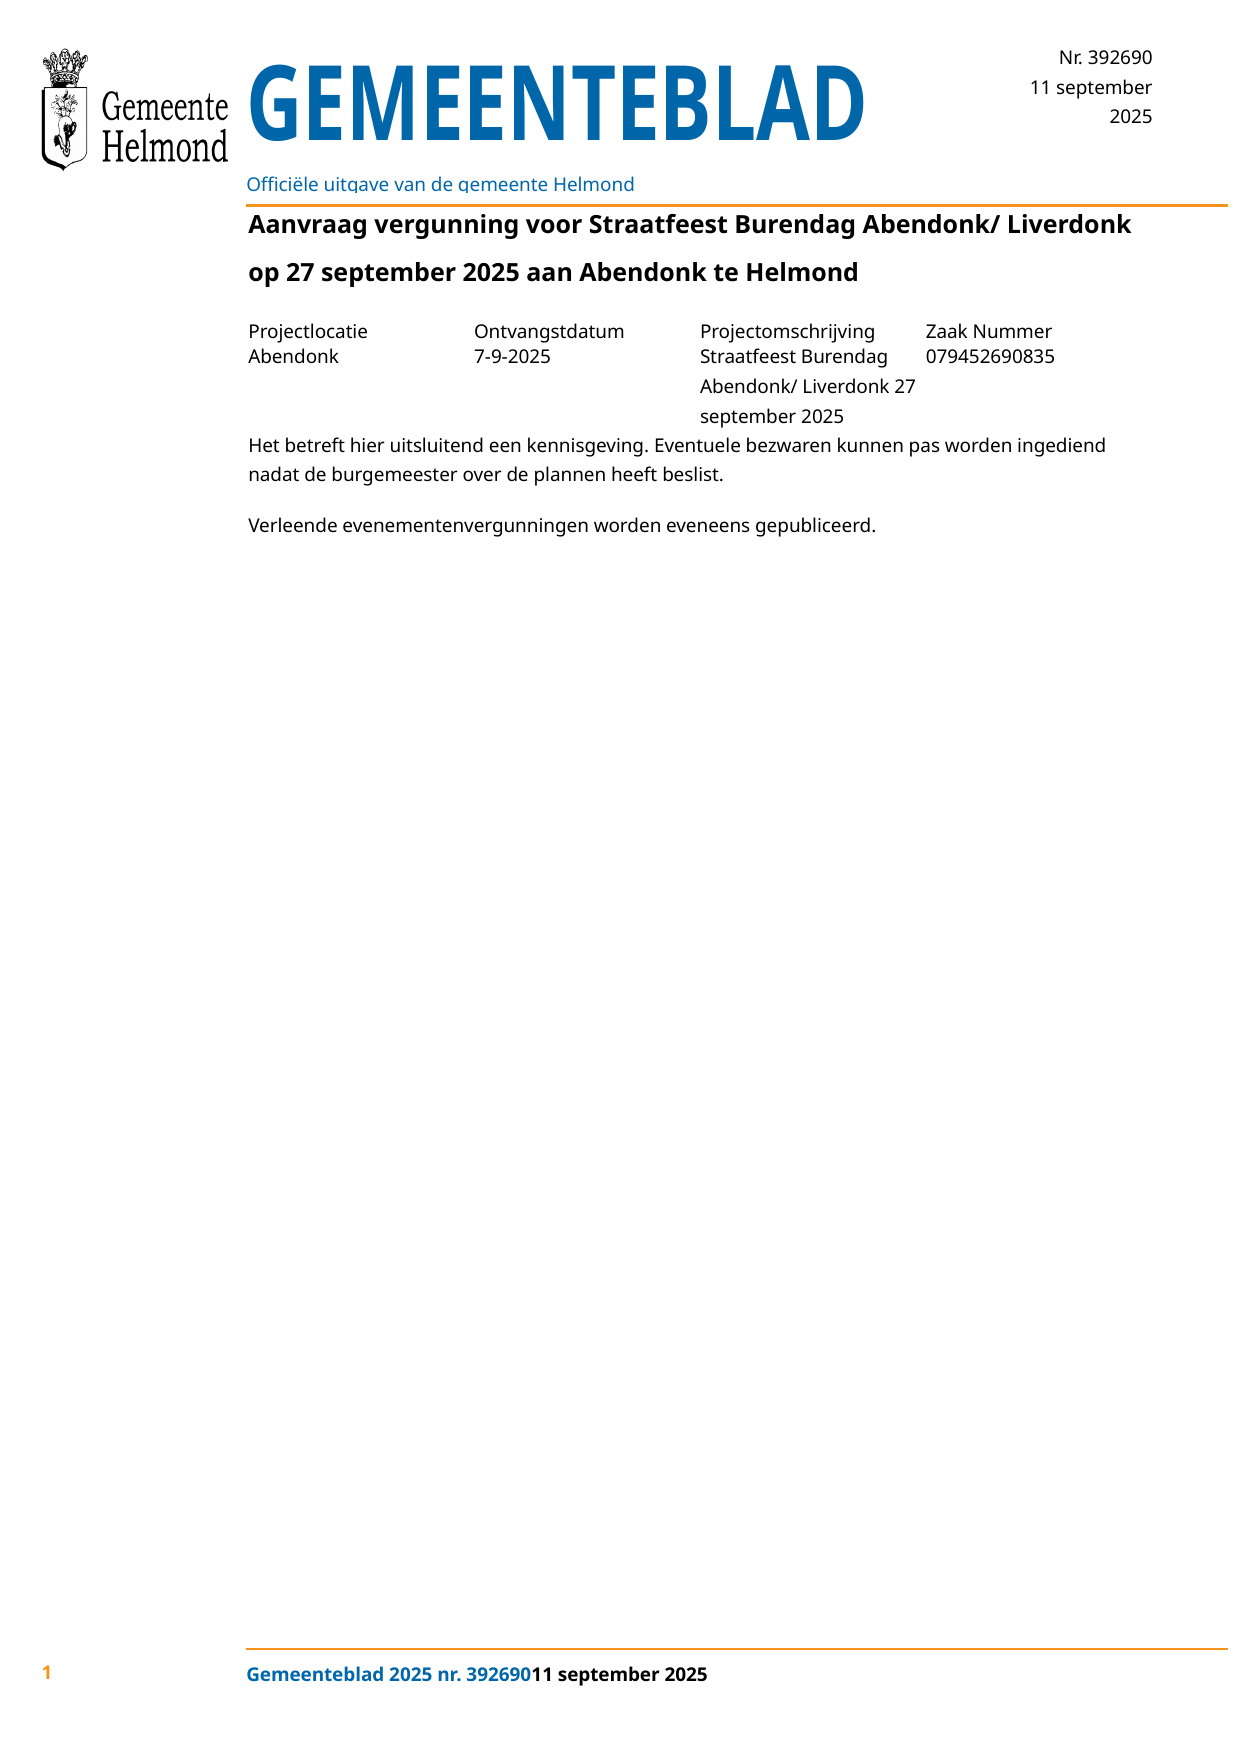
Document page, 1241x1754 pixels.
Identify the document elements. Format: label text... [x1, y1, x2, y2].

table_cell Abendonk [248, 344, 474, 429]
text Aanvraag vergunning voor Straatfeest Burendag Abendonk/ Liverdonk op 27 september 2025 aan Abendonk te Helmond [248, 207, 1152, 288]
table_cell 079452690835 [926, 344, 1152, 429]
text Verleende evenementenvergunningen worden eveneens gepubliceerd. [248, 512, 1152, 538]
picture [41, 47, 231, 172]
text Het betreft hier uitsluitend een kennisgeving. Eventuele bezwaren kunnen pas worden ingediend nadat de burgemeester over de plannen heeft beslist. [248, 432, 1152, 487]
table_header Zaak Nummer [926, 318, 1152, 344]
table_cell Straatfeest Burendag Abendonk/ Liverdonk 27 september 2025 [700, 344, 926, 429]
table_cell 7-9-2025 [474, 344, 700, 429]
table_header Ontvangstdatum [474, 318, 700, 344]
table_header Projectlocatie [248, 318, 474, 344]
table_header Projectomschrijving [700, 318, 926, 344]
